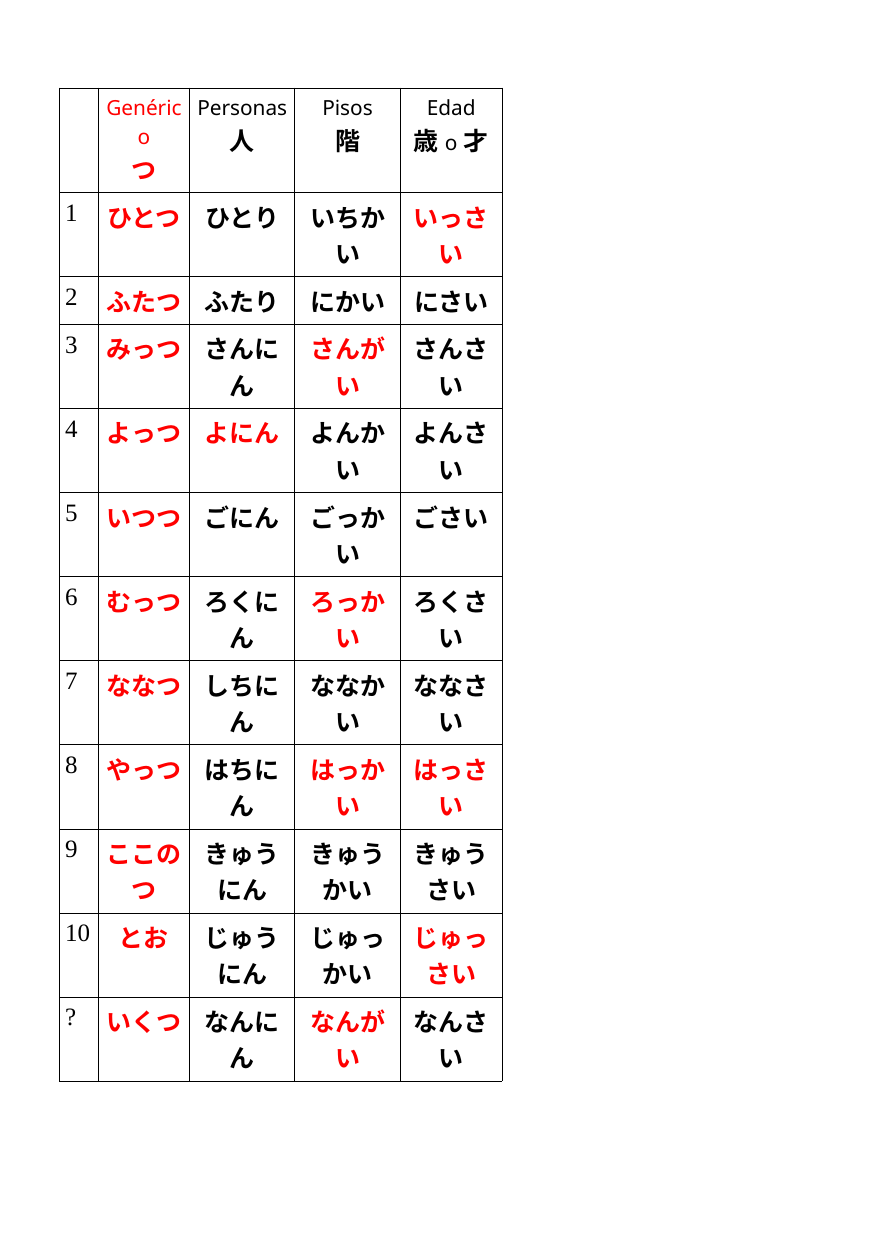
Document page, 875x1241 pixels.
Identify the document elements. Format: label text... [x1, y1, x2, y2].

table_cell ? [60, 998, 98, 1081]
table_cell 10 [60, 914, 98, 997]
table_cell とお [99, 914, 189, 997]
table_cell なんにん [190, 998, 294, 1081]
table_cell よっつ [99, 409, 189, 492]
table_cell 8 [60, 745, 98, 828]
table_cell 2 [60, 277, 98, 324]
table_cell しちにん [190, 661, 294, 744]
table_cell ひとり [190, 193, 294, 276]
table_cell いちかい [295, 193, 400, 276]
table_cell さんがい [295, 325, 400, 408]
table_cell はっさい [401, 745, 502, 828]
table_cell ふたつ [99, 277, 189, 324]
table_header [60, 89, 98, 192]
table_cell 9 [60, 830, 98, 912]
table_cell さんさい [401, 325, 502, 408]
table_cell ろくにん [190, 577, 294, 660]
table_cell いっさい [401, 193, 502, 276]
table_cell ななつ [99, 661, 189, 744]
table_header Genérico つ [99, 89, 189, 192]
table_cell ろくさい [401, 577, 502, 660]
table_cell ふたり [190, 277, 294, 324]
table_cell じゅっさい [401, 914, 502, 997]
table_cell じゅっかい [295, 914, 400, 997]
table_cell いつつ [99, 493, 189, 576]
table_cell むっつ [99, 577, 189, 660]
table_cell ここのつ [99, 830, 189, 912]
table_cell ごにん [190, 493, 294, 576]
table_cell 1 [60, 193, 98, 276]
table_cell なんがい [295, 998, 400, 1081]
table_header Pisos 階 [295, 89, 400, 192]
table_cell やっつ [99, 745, 189, 828]
table_cell みっつ [99, 325, 189, 408]
table_cell ごさい [401, 493, 502, 576]
table_cell ごっかい [295, 493, 400, 576]
table_cell いくつ [99, 998, 189, 1081]
table_cell 3 [60, 325, 98, 408]
table_cell 4 [60, 409, 98, 492]
table_header Edad 歳 o 才 [401, 89, 502, 192]
table_cell よんかい [295, 409, 400, 492]
table_cell きゅうさい [401, 830, 502, 912]
table_cell にさい [401, 277, 502, 324]
table_cell きゅうかい [295, 830, 400, 912]
table_cell ななかい [295, 661, 400, 744]
table_cell ろっかい [295, 577, 400, 660]
table_cell 6 [60, 577, 98, 660]
table_cell さんにん [190, 325, 294, 408]
table_cell ひとつ [99, 193, 189, 276]
table_header Personas 人 [190, 89, 294, 192]
table_cell きゅうにん [190, 830, 294, 912]
table_cell よんさい [401, 409, 502, 492]
table_cell ななさい [401, 661, 502, 744]
table_cell はっかい [295, 745, 400, 828]
table_cell なんさい [401, 998, 502, 1081]
table_cell 7 [60, 661, 98, 744]
table_cell じゅうにん [190, 914, 294, 997]
table_cell はちにん [190, 745, 294, 828]
table_cell よにん [190, 409, 294, 492]
table_cell にかい [295, 277, 400, 324]
table_cell 5 [60, 493, 98, 576]
